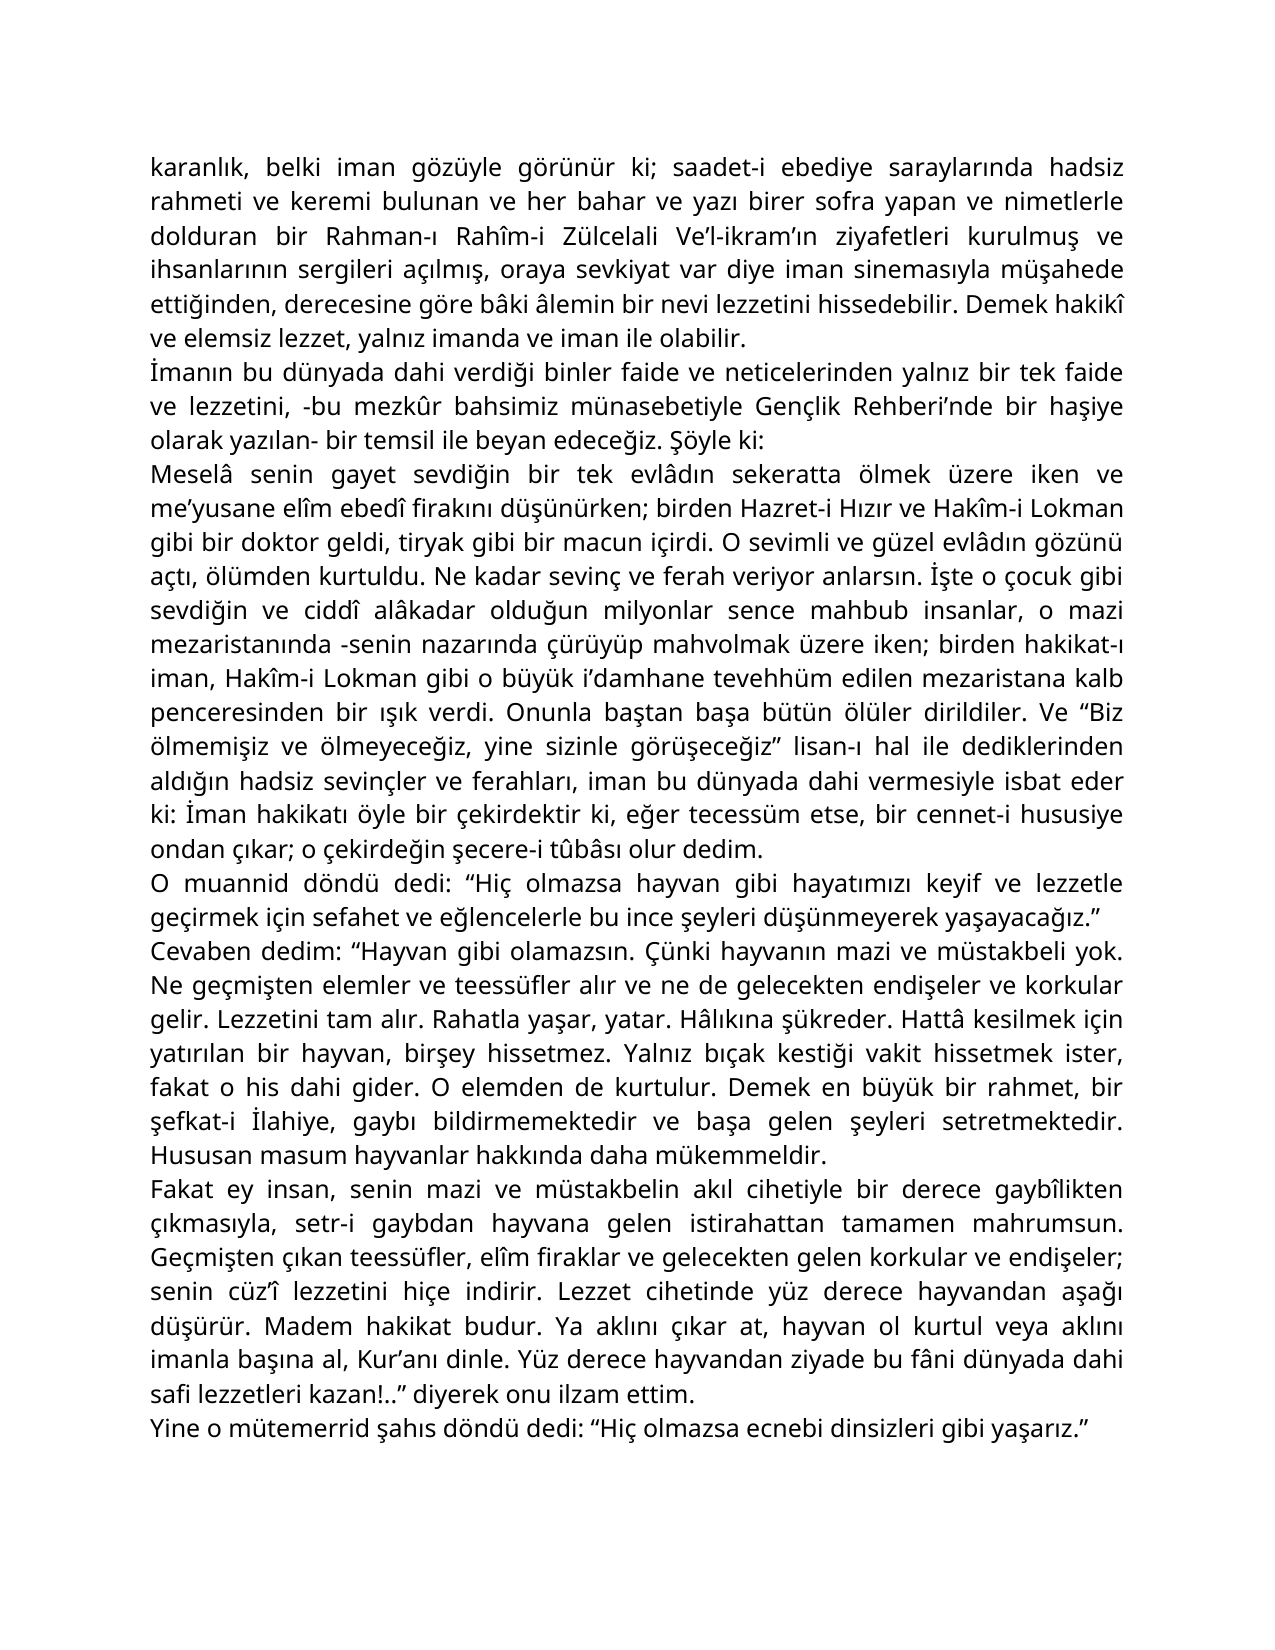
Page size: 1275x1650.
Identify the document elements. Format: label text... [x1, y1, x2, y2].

text Meselâ senin gayet sevdiğin bir tek evlâdın sekeratta ölmek üzere iken ve me’yusane elîm ebedî firakını düşünürken; birden Hazret-i Hızır ve Hakîm-i Lokman gibi bir doktor geldi, tiryak gibi bir macun içirdi. O sevimli ve güzel evlâdın gözünü açtı, ölümden kurtuldu. Ne kadar sevinç ve ferah veriyor anlarsın. İşte o çocuk gibi sevdiğin ve ciddî alâkadar olduğun milyonlar sence mahbub insanlar, o mazi mezaristanında -senin nazarında çürüyüp mahvolmak üzere iken; birden hakikat-ı iman, Hakîm-i Lokman gibi o büyük i’damhane tevehhüm edilen mezaristana kalb penceresinden bir ışık verdi. Onunla baştan başa bütün ölüler dirildiler. Ve “Biz ölmemişiz ve ölmeyeceğiz, yine sizinle görüşeceğiz” lisan-ı hal ile dediklerinden aldığın hadsiz sevinçler ve ferahları, iman bu dünyada dahi vermesiyle isbat eder ki: İman hakikatı öyle bir çekirdektir ki, eğer tecessüm etse, bir cennet-i hususiye ondan çıkar; o çekirdeğin şecere-i tûbâsı olur dedim. [150, 457, 1125, 865]
text O muannid döndü dedi: “Hiç olmazsa hayvan gibi hayatımızı keyif ve lezzetle geçirmek için sefahet ve eğlencelerle bu ince şeyleri düşünmeyerek yaşayacağız.” [150, 865, 1125, 933]
text Yine o mütemerrid şahıs döndü dedi: “Hiç olmazsa ecnebi dinsizleri gibi yaşarız.” [150, 1410, 1125, 1444]
text Fakat ey insan, senin mazi ve müstakbelin akıl cihetiyle bir derece gaybîlikten çıkmasıyla, setr-i gaybdan hayvana gelen istirahattan tamamen mahrumsun. Geçmişten çıkan teessüfler, elîm firaklar ve gelecekten gelen korkular ve endişeler; senin cüz’î lezzetini hiçe indirir. Lezzet cihetinde yüz derece hayvandan aşağı düşürür. Madem hakikat budur. Ya aklını çıkar at, hayvan ol kurtul veya aklını imanla başına al, Kur’anı dinle. Yüz derece hayvandan ziyade bu fâni dünyada dahi safi lezzetleri kazan!..” diyerek onu ilzam ettim. [150, 1172, 1125, 1410]
text İmanın bu dünyada dahi verdiği binler faide ve neticelerinden yalnız bir tek faide ve lezzetini, -bu mezkûr bahsimiz münasebetiyle Gençlik Rehberi’nde bir haşiye olarak yazılan- bir temsil ile beyan edeceğiz. Şöyle ki: [150, 354, 1125, 457]
text Cevaben dedim: “Hayvan gibi olamazsın. Çünki hayvanın mazi ve müstakbeli yok. Ne geçmişten elemler ve teessüfler alır ve ne de gelecekten endişeler ve korkular gelir. Lezzetini tam alır. Rahatla yaşar, yatar. Hâlıkına şükreder. Hattâ kesilmek için yatırılan bir hayvan, birşey hissetmez. Yalnız bıçak kestiği vakit hissetmek ister, fakat o his dahi gider. O elemden de kurtulur. Demek en büyük bir rahmet, bir şefkat-i İlahiye, gaybı bildirmemektedir ve başa gelen şeyleri setretmektedir. Hususan masum hayvanlar hakkında daha mükemmeldir. [150, 933, 1125, 1172]
text karanlık, belki iman gözüyle görünür ki; saadet-i ebediye saraylarında hadsiz rahmeti ve keremi bulunan ve her bahar ve yazı birer sofra yapan ve nimetlerle dolduran bir Rahman-ı Rahîm-i Zülcelali Ve’l-ikram’ın ziyafetleri kurulmuş ve ihsanlarının sergileri açılmış, oraya sevkiyat var diye iman sinemasıyla müşahede ettiğinden, derecesine göre bâki âlemin bir nevi lezzetini hissedebilir. Demek hakikî ve elemsiz lezzet, yalnız imanda ve iman ile olabilir. [150, 150, 1125, 354]
